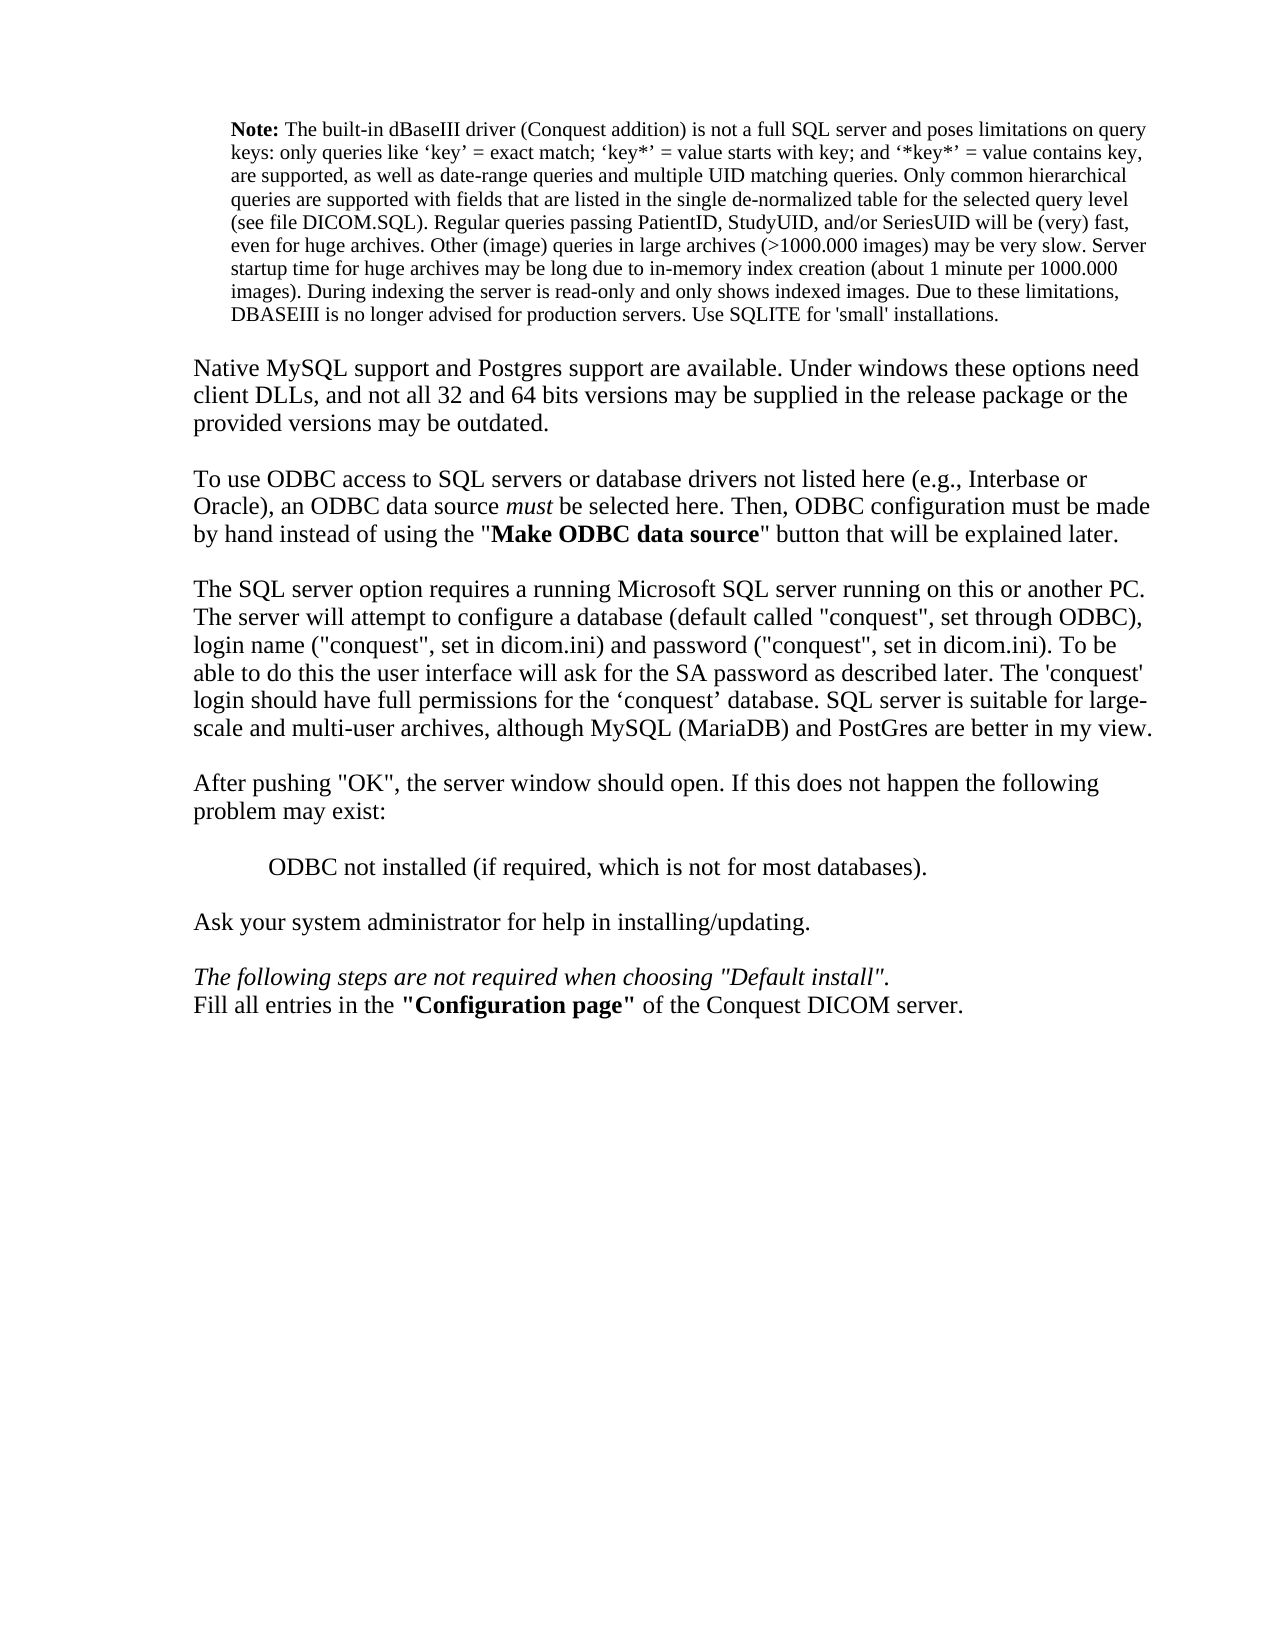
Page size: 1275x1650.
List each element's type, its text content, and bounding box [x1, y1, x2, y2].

text Note: The built-in dBaseIII driver (Conquest addition) is not a full SQL server and poses limitations on query keys: only queries like ‘key’ = exact match; ‘key*’ = value starts with key; and ‘*key*’ = value contains key, are supported, as well as date-range queries and multiple UID matching queries. Only common hierarchical queries are supported with fields that are listed in the single de-normalized table for the selected query level (see file DICOM.SQL). Regular queries passing PatientID, StudyUID, and/or SeriesUID will be (very) fast, even for huge archives. Other (image) queries in large archives (>1000.000 images) may be very slow. Server startup time for huge archives may be long due to in-memory index creation (about 1 minute per 1000.000 images). During indexing the server is read-only and only shows indexed images. Due to these limitations, DBASEIII is no longer advised for production servers. Use SQLITE for 'small' installations. [231, 118, 1157, 326]
text The SQL server option requires a running Microsoft SQL server running on this or another PC. The server will attempt to configure a database (default called "conquest", set through ODBC), login name ("conquest", set in dicom.ini) and password ("conquest", set in dicom.ini). To be able to do this the user interface will ask for the SA password as described later. The 'conquest' login should have full permissions for the ‘conquest’ database. SQL server is suitable for large-scale and multi-user archives, although MySQL (MariaDB) and PostGres are better in my view. [193, 576, 1157, 742]
text To use ODBC access to SQL servers or database drivers not listed here (e.g., Interbase or Oracle), an ODBC data source must be selected here. Then, ODBC configuration must be made by hand instead of using the "Make ODBC data source" button that will be explained later. [193, 465, 1157, 548]
text The following steps are not required when choosing "Default install". [193, 963, 1157, 991]
text Native MySQL support and Postgres support are available. Under windows these options need client DLLs, and not all 32 and 64 bits versions may be supplied in the release package or the provided versions may be outdated. [193, 354, 1157, 437]
text After pushing "OK", the server window should open. If this does not happen the following problem may exist: [193, 769, 1157, 825]
text Ask your system administrator for help in installing/updating. [193, 908, 1157, 936]
text Fill all entries in the "Configuration page" of the Conquest DICOM server. [193, 991, 1157, 1019]
text ODBC not installed (if required, which is not for most databases). [268, 853, 1157, 880]
